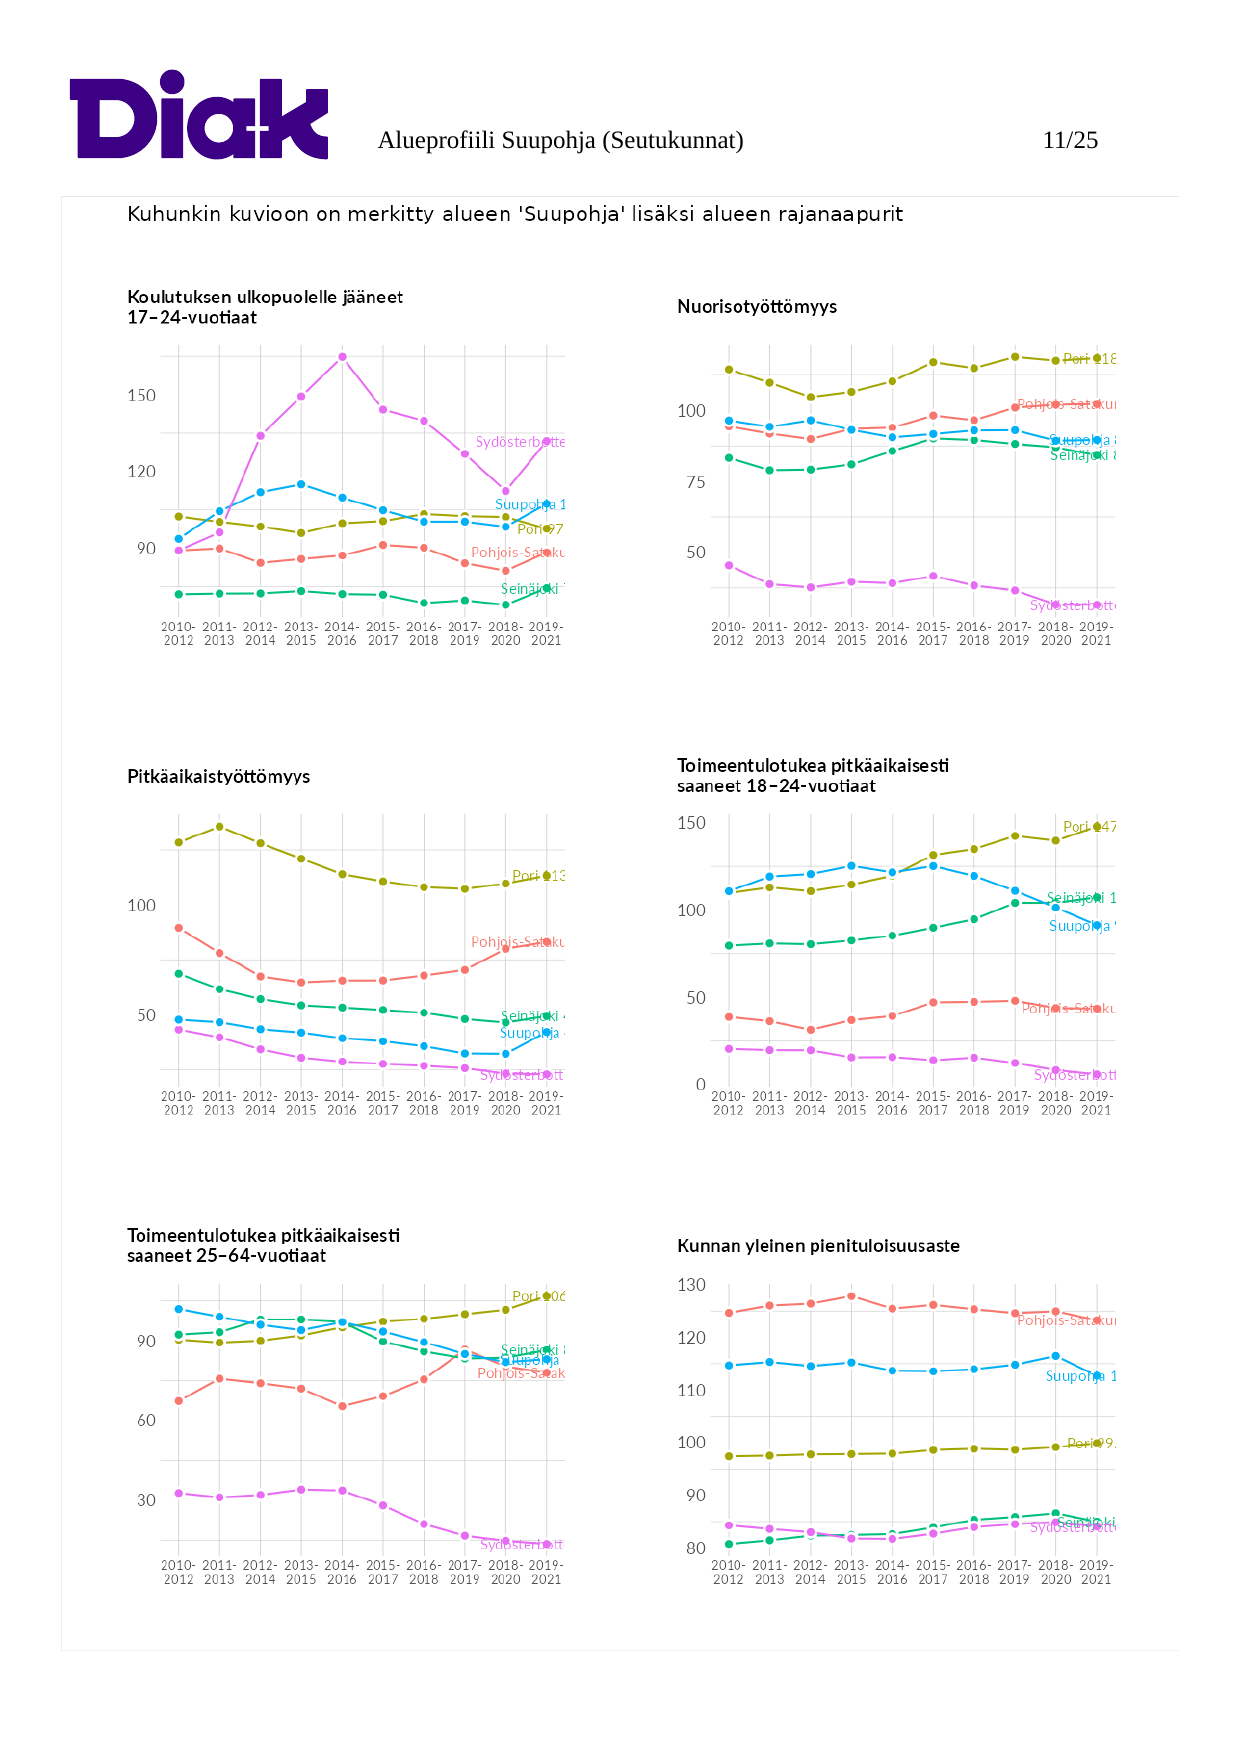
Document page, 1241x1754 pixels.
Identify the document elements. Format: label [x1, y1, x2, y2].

picture [61, 196, 1179, 1651]
